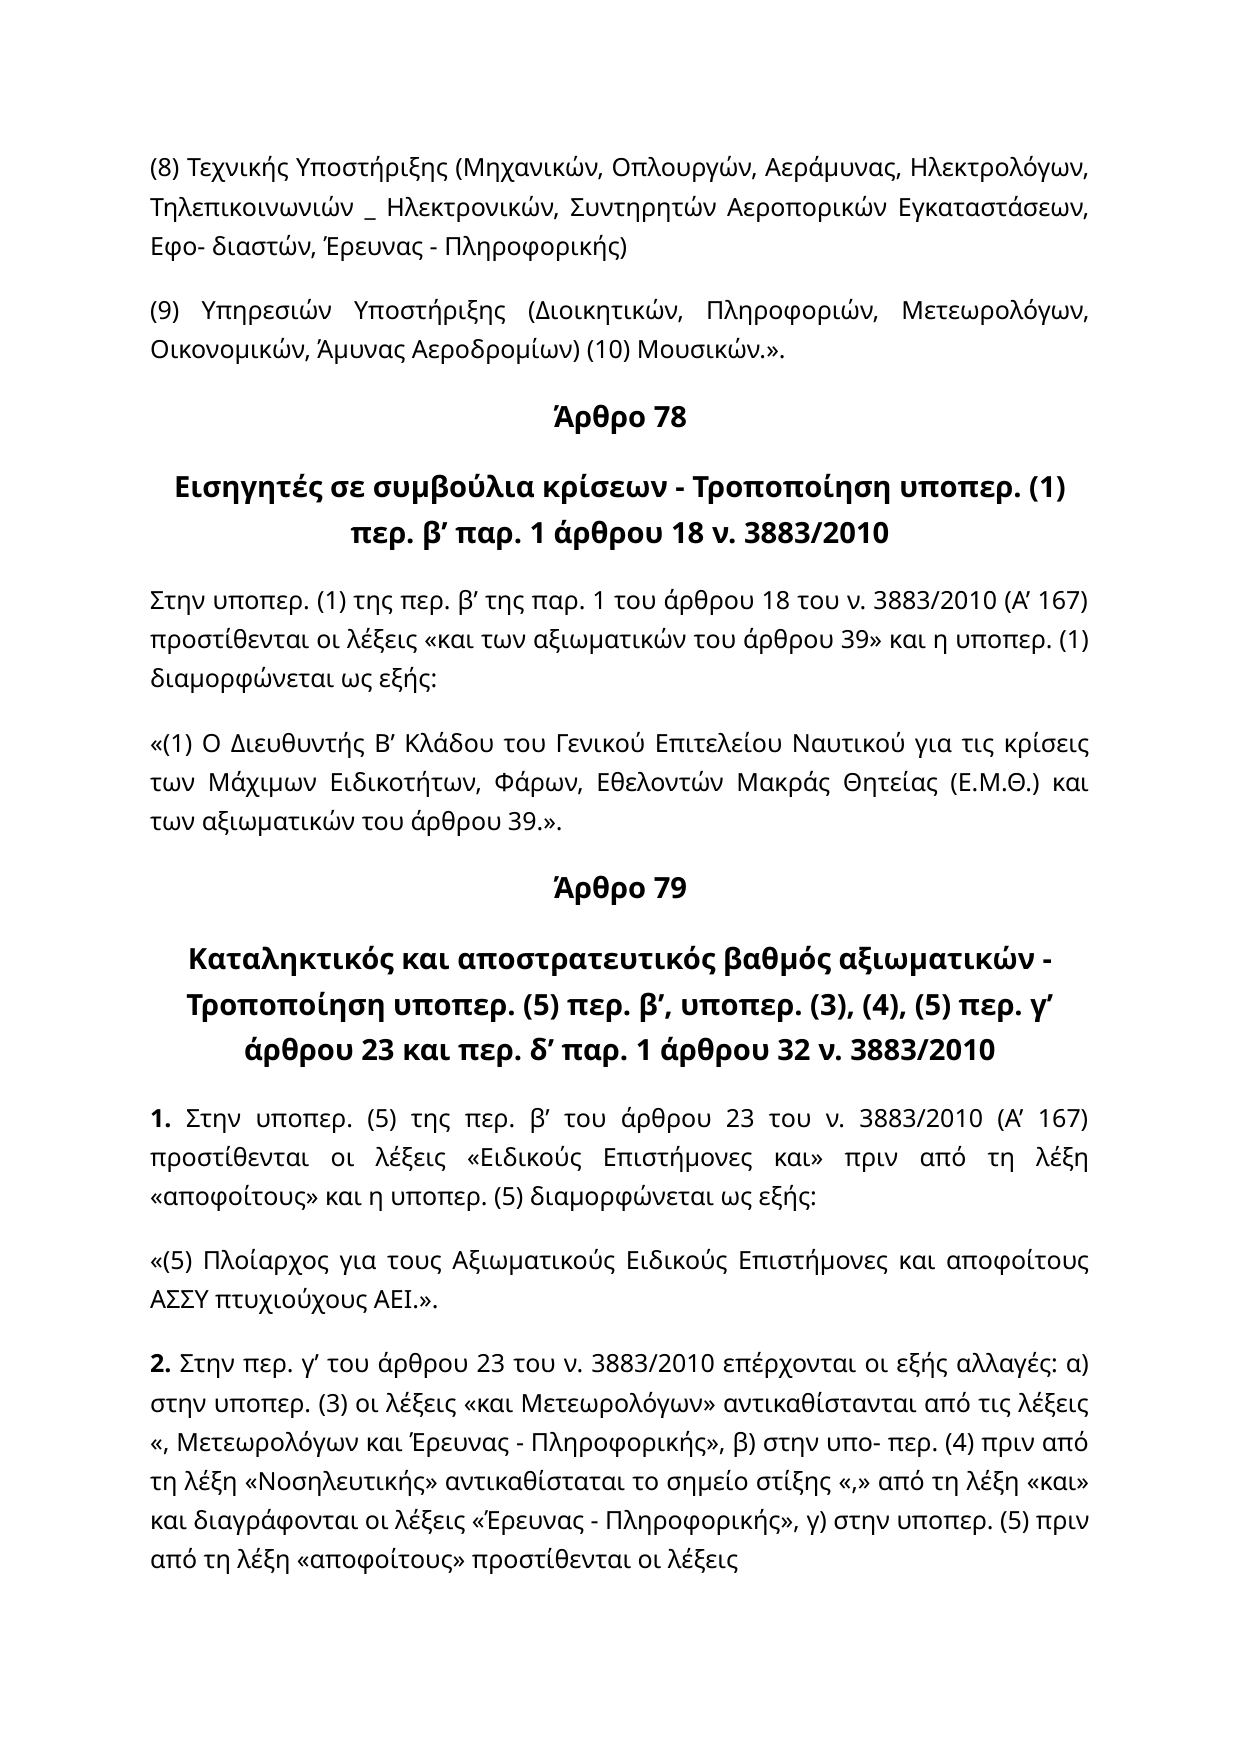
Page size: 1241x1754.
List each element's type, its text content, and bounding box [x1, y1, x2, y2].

text (8) Τεχνικής Υποστήριξης (Μηχανικών, Οπλουργών, Αεράμυνας, Ηλεκτρολόγων, Τηλεπικοινωνιών _ Ηλεκτρονικών, Συντηρητών Αεροπορικών Εγκαταστάσεων, Εφο- διαστών, Έρευνας - Πληροφορικής) [150, 150, 1090, 262]
text 2. Στην περ. γ’ του άρθρου 23 του ν. 3883/2010 επέρχονται οι εξής αλλαγές: α) στην υποπερ. (3) οι λέξεις «και Μετεωρολόγων» αντικαθίστανται από τις λέξεις «, Μετεωρολόγων και Έρευνας - Πληροφορικής», β) στην υπο- περ. (4) πριν από τη λέξη «Νοσηλευτικής» αντικαθίσταται το σημείο στίξης «,» από τη λέξη «και» και διαγράφονται οι λέξεις «Έρευνας - Πληροφορικής», γ) στην υποπερ. (5) πριν από τη λέξη «αποφοίτους» προστίθενται οι λέξεις [150, 1346, 1090, 1576]
text (9) Υπηρεσιών Υποστήριξης (Διοικητικών, Πληροφοριών, Μετεωρολόγων, Οικονομικών, Άμυνας Αεροδρομίων) (10) Μουσικών.». [150, 292, 1090, 366]
text «(1) Ο Διευθυντής Β’ Κλάδου του Γενικού Επιτελείου Ναυτικού για τις κρίσεις των Μάχιμων Ειδικοτήτων, Φάρων, Εθελοντών Μακράς Θητείας (Ε.Μ.Θ.) και των αξιωματικών του άρθρου 39.». [150, 725, 1090, 838]
subtitle Εισηγητές σε συμβούλια κρίσεων - Τροποποίηση υποπερ. (1) περ. β’ παρ. 1 άρθρου 18 ν. 3883/2010 [150, 466, 1090, 552]
text 1. Στην υποπερ. (5) της περ. β’ του άρθρου 23 του ν. 3883/2010 (Α’ 167) προστίθενται οι λέξεις «Ειδικούς Επιστήμονες και» πριν από τη λέξη «αποφοίτους» και η υποπερ. (5) διαμορφώνεται ως εξής: [150, 1100, 1090, 1213]
subtitle Άρθρο 78 [150, 396, 1090, 436]
subtitle Καταληκτικός και αποστρατευτικός βαθμός αξιωματικών - Τροποποίηση υποπερ. (5) περ. β’, υποπερ. (3), (4), (5) περ. γ’ άρθρου 23 και περ. δ’ παρ. 1 άρθρου 32 ν. 3883/2010 [150, 938, 1090, 1069]
text Στην υποπερ. (1) της περ. β’ της παρ. 1 του άρθρου 18 του ν. 3883/2010 (Α’ 167) προστίθενται οι λέξεις «και των αξιωματικών του άρθρου 39» και η υποπερ. (1) διαμορφώνεται ως εξής: [150, 583, 1090, 695]
subtitle Άρθρο 79 [150, 868, 1090, 907]
text «(5) Πλοίαρχος για τους Αξιωματικούς Ειδικούς Επιστήμονες και αποφοίτους ΑΣΣΥ πτυχιούχους ΑΕΙ.». [150, 1243, 1090, 1316]
